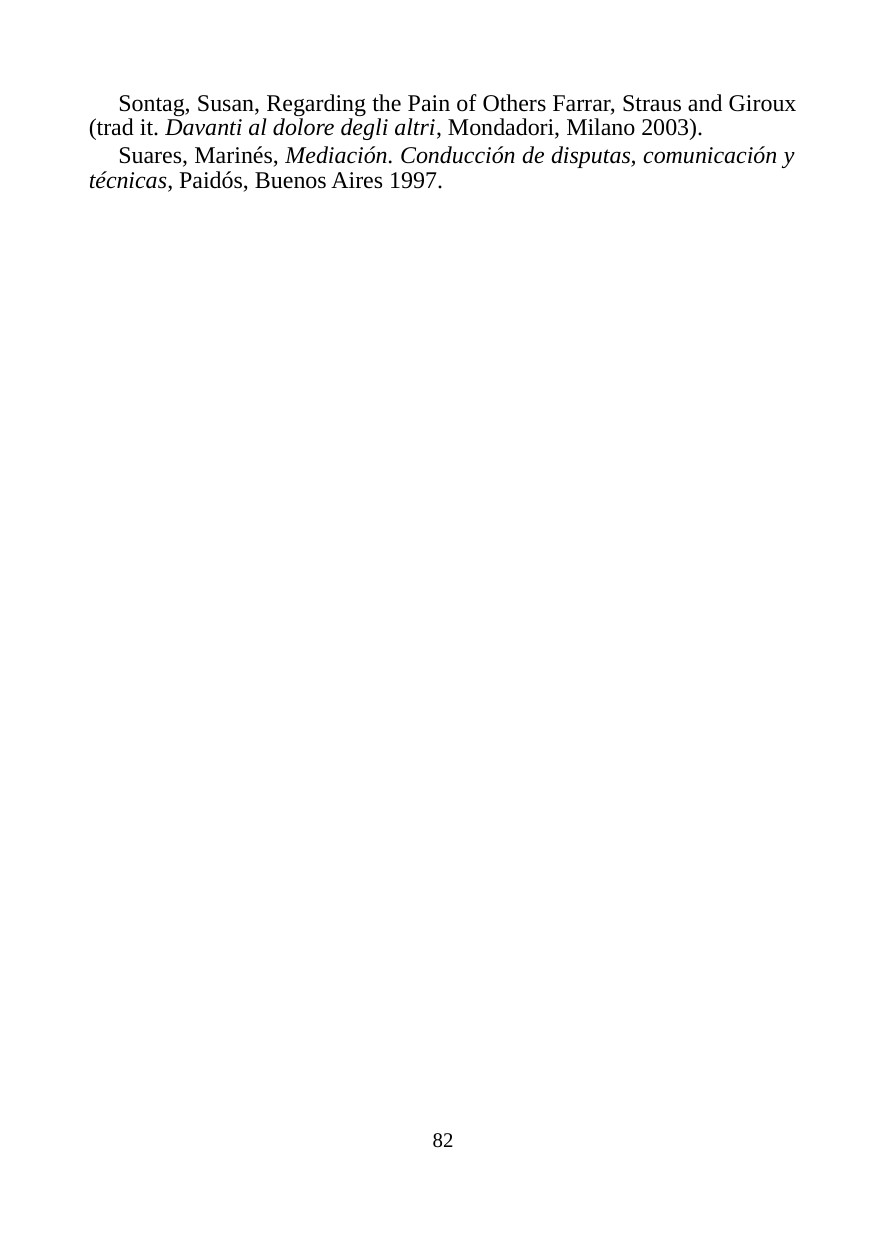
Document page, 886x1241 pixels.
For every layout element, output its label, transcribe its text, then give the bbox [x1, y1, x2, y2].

text Suares, Marinés, Mediación. Conducción de disputas, comunicación y técnicas, Paidós, Buenos Aires 1997. [88, 141, 797, 193]
text Sontag, Susan, Regarding the Pain of Others Farrar, Straus and Giroux (trad it. Davanti al dolore degli altri, Mondadori, Milano 2003). [88, 88, 797, 141]
